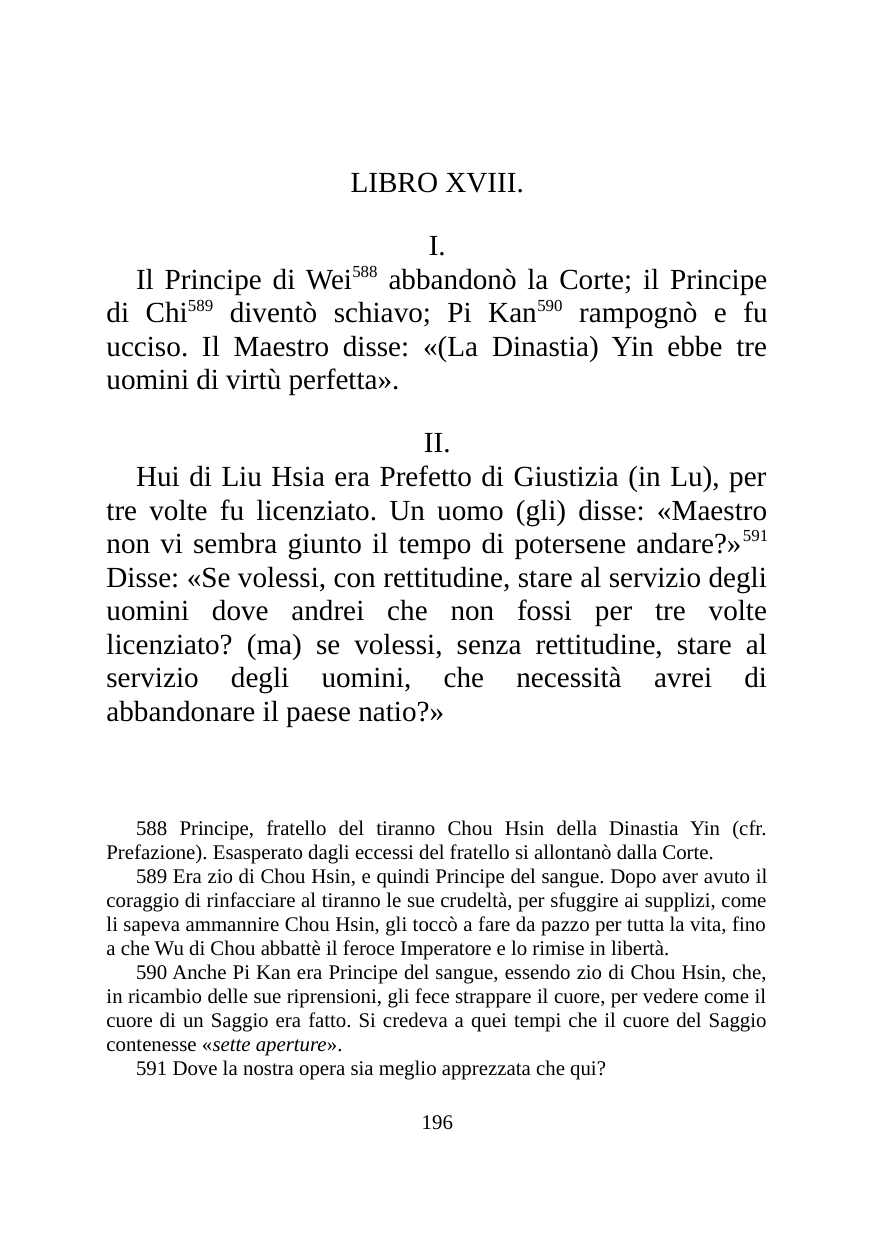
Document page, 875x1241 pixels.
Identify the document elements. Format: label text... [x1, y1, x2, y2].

text I. [106, 228, 768, 262]
text II. [106, 426, 768, 459]
text Il Principe di Wei abbandonò la Corte; il Principe di Chi diventò schiavo; Pi Kan rampognò e fu ucciso. Il Maestro disse: «(La Dinastia) Yin ebbe tre uomini di virtù perfetta». [106, 262, 768, 396]
text Anche Pi Kan era Principe del sangue, essendo zio di Chou Hsin, che, in ricambio delle sue riprensioni, gli fece strappare il cuore, per vedere come il cuore di un Saggio era fatto. Si credeva a quei tempi che il cuore del Saggio contenesse «sette aperture». [106, 960, 768, 1056]
subtitle LIBRO XVIII. [106, 165, 768, 199]
text Dove la nostra opera sia meglio apprezzata che qui? [106, 1056, 768, 1080]
text Principe, fratello del tiranno Chou Hsin della Dinastia Yin (cfr. Prefazione). Esasperato dagli eccessi del fratello si allontanò dalla Corte. [106, 816, 768, 864]
text Era zio di Chou Hsin, e quindi Principe del sangue. Dopo aver avuto il coraggio di rinfacciare al tiranno le sue crudeltà, per sfuggire ai supplizi, come li sapeva ammannire Chou Hsin, gli toccò a fare da pazzo per tutta la vita, fino a che Wu di Chou abbattè il feroce Imperatore e lo rimise in libertà. [106, 864, 768, 960]
text Hui di Liu Hsia era Prefetto di Giustizia (in Lu), per tre volte fu licenziato. Un uomo (gli) disse: «Maestro non vi sembra giunto il tempo di potersene andare?» Disse: «Se volessi, con rettitudine, stare al servizio degli uomini dove andrei che non fossi per tre volte licenziato? (ma) se volessi, senza rettitudine, stare al servizio degli uomini, che necessità avrei di abbandonare il paese natio?» [106, 459, 768, 727]
